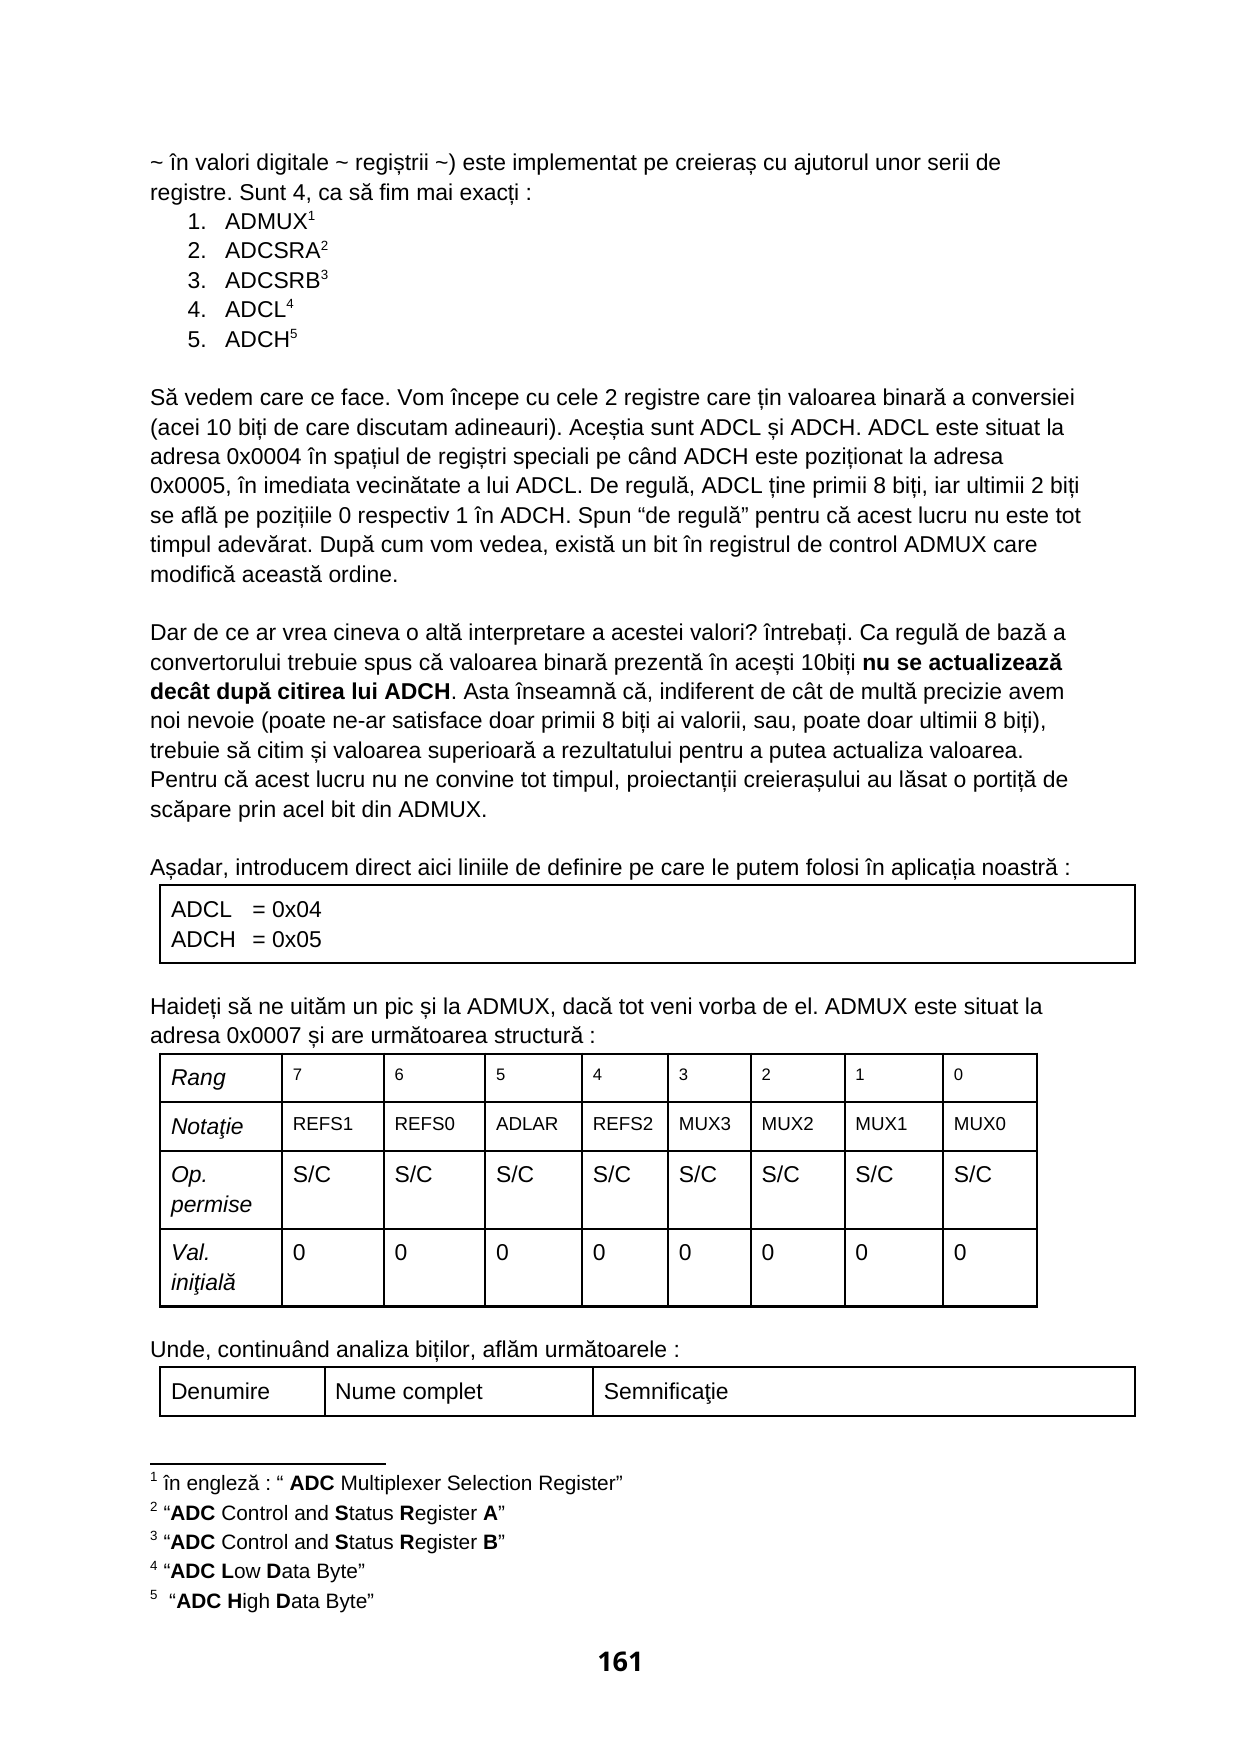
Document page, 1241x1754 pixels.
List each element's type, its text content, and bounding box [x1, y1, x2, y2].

table_cell 0 [752, 1230, 844, 1305]
list ADCSRB [187, 267, 1091, 293]
list “ADC Control and Status Register A” [150, 1499, 1091, 1525]
table_cell MUX2 [752, 1103, 844, 1149]
text Dar de ce ar vrea cineva o altă interpretare a acestei valori? întrebați. Ca regulă de bază a convertorului trebuie spus că valoarea binară prezentă în acești 10biți nu se actualizează decât după citirea lui ADCH. Asta înseamnă că, indiferent de cât de multă precizie avem noi nevoie (poate ne-ar satisface doar primii 8 biți ai valorii, sau, poate doar ultimii 8 biți), trebuie să citim și valoarea superioară a rezultatului pentru a putea actualiza valoarea. Pentru că acest lucru nu ne convine tot timpul, proiectanții creierașului au lăsat o portiță de scăpare prin acel bit din ADMUX. [150, 620, 1091, 822]
table_header Rang [161, 1055, 281, 1101]
text Unde, continuând analiza biților, aflăm următoarele : [150, 1337, 1091, 1362]
table_cell REFS2 [583, 1103, 667, 1149]
list “ADC Low Data Byte” [150, 1558, 1091, 1583]
list “ADC High Data Byte” [150, 1587, 1091, 1613]
list ADCH [187, 326, 1091, 352]
table_cell ADLAR [486, 1103, 581, 1149]
table_cell 0 [283, 1230, 383, 1305]
table_cell S/C [846, 1152, 942, 1227]
list ADMUX [187, 209, 1091, 234]
table_cell 0 [669, 1230, 750, 1305]
table_cell 0 [385, 1230, 484, 1305]
table_cell S/C [283, 1152, 383, 1227]
table_header 5 [486, 1055, 581, 1101]
table_cell Val. iniţială [161, 1230, 281, 1305]
table_header Denumire [161, 1368, 324, 1415]
table_cell MUX0 [944, 1103, 1036, 1149]
table_header 0 [944, 1055, 1036, 1101]
text Să vedem care ce face. Vom începe cu cele 2 registre care țin valoarea binară a conversiei (acei 10 biți de care discutam adineauri). Aceștia sunt ADCL și ADCH. ADCL este situat la adresa 0x0004 în spațiul de regiștri speciali pe când ADCH este poziționat la adresa 0x0005, în imediata vecinătate a lui ADCL. De regulă, ADCL ține primii 8 biți, iar ultimii 2 biți se află pe pozițiile 0 respectiv 1 în ADCH. Spun “de regulă” pentru că acest lucru nu este tot timpul adevărat. După cum vom vedea, există un bit în registrul de control ADMUX care modifică această ordine. [150, 385, 1091, 587]
table_cell MUX1 [846, 1103, 942, 1149]
table_cell MUX3 [669, 1103, 750, 1149]
table_cell 0 [944, 1230, 1036, 1305]
table_cell S/C [583, 1152, 667, 1227]
table_header 3 [669, 1055, 750, 1101]
table_cell S/C [486, 1152, 581, 1227]
table_header 6 [385, 1055, 484, 1101]
list ADCSRA [187, 238, 1091, 264]
table_cell 0 [583, 1230, 667, 1305]
table_cell Notaţie [161, 1103, 281, 1149]
table_cell Op. permise [161, 1152, 281, 1227]
table_header 7 [283, 1055, 383, 1101]
table_header 1 [846, 1055, 942, 1101]
table_cell 0 [846, 1230, 942, 1305]
list ADCL [187, 297, 1091, 322]
table_cell S/C [752, 1152, 844, 1227]
table_header Semnificaţie [594, 1368, 1134, 1415]
table_header 2 [752, 1055, 844, 1101]
table_cell S/C [944, 1152, 1036, 1227]
table_cell REFS0 [385, 1103, 484, 1149]
text ~ în valori digitale ~ regiștrii ~) este implementat pe creieraș cu ajutorul unor serii de registre. Sunt 4, ca să fim mai exacți : [150, 150, 1091, 205]
table_cell S/C [385, 1152, 484, 1227]
table_cell 0 [486, 1230, 581, 1305]
table_header 4 [583, 1055, 667, 1101]
table_cell REFS1 [283, 1103, 383, 1149]
text Haideți să ne uităm un pic și la ADMUX, dacă tot veni vorba de el. ADMUX este situat la adresa 0x0007 și are următoarea structură : [150, 994, 1091, 1049]
table_header Nume complet [326, 1368, 592, 1415]
list “ADC Control and Status Register B” [150, 1528, 1091, 1554]
list în engleză : “ ADC Multiplexer Selection Register” [150, 1470, 1091, 1495]
text Așadar, introducem direct aici liniile de definire pe care le putem folosi în aplicația noastră : [150, 855, 1091, 881]
table_header ADCL = 0x04 ADCH = 0x05 [161, 886, 1134, 962]
table_cell S/C [669, 1152, 750, 1227]
